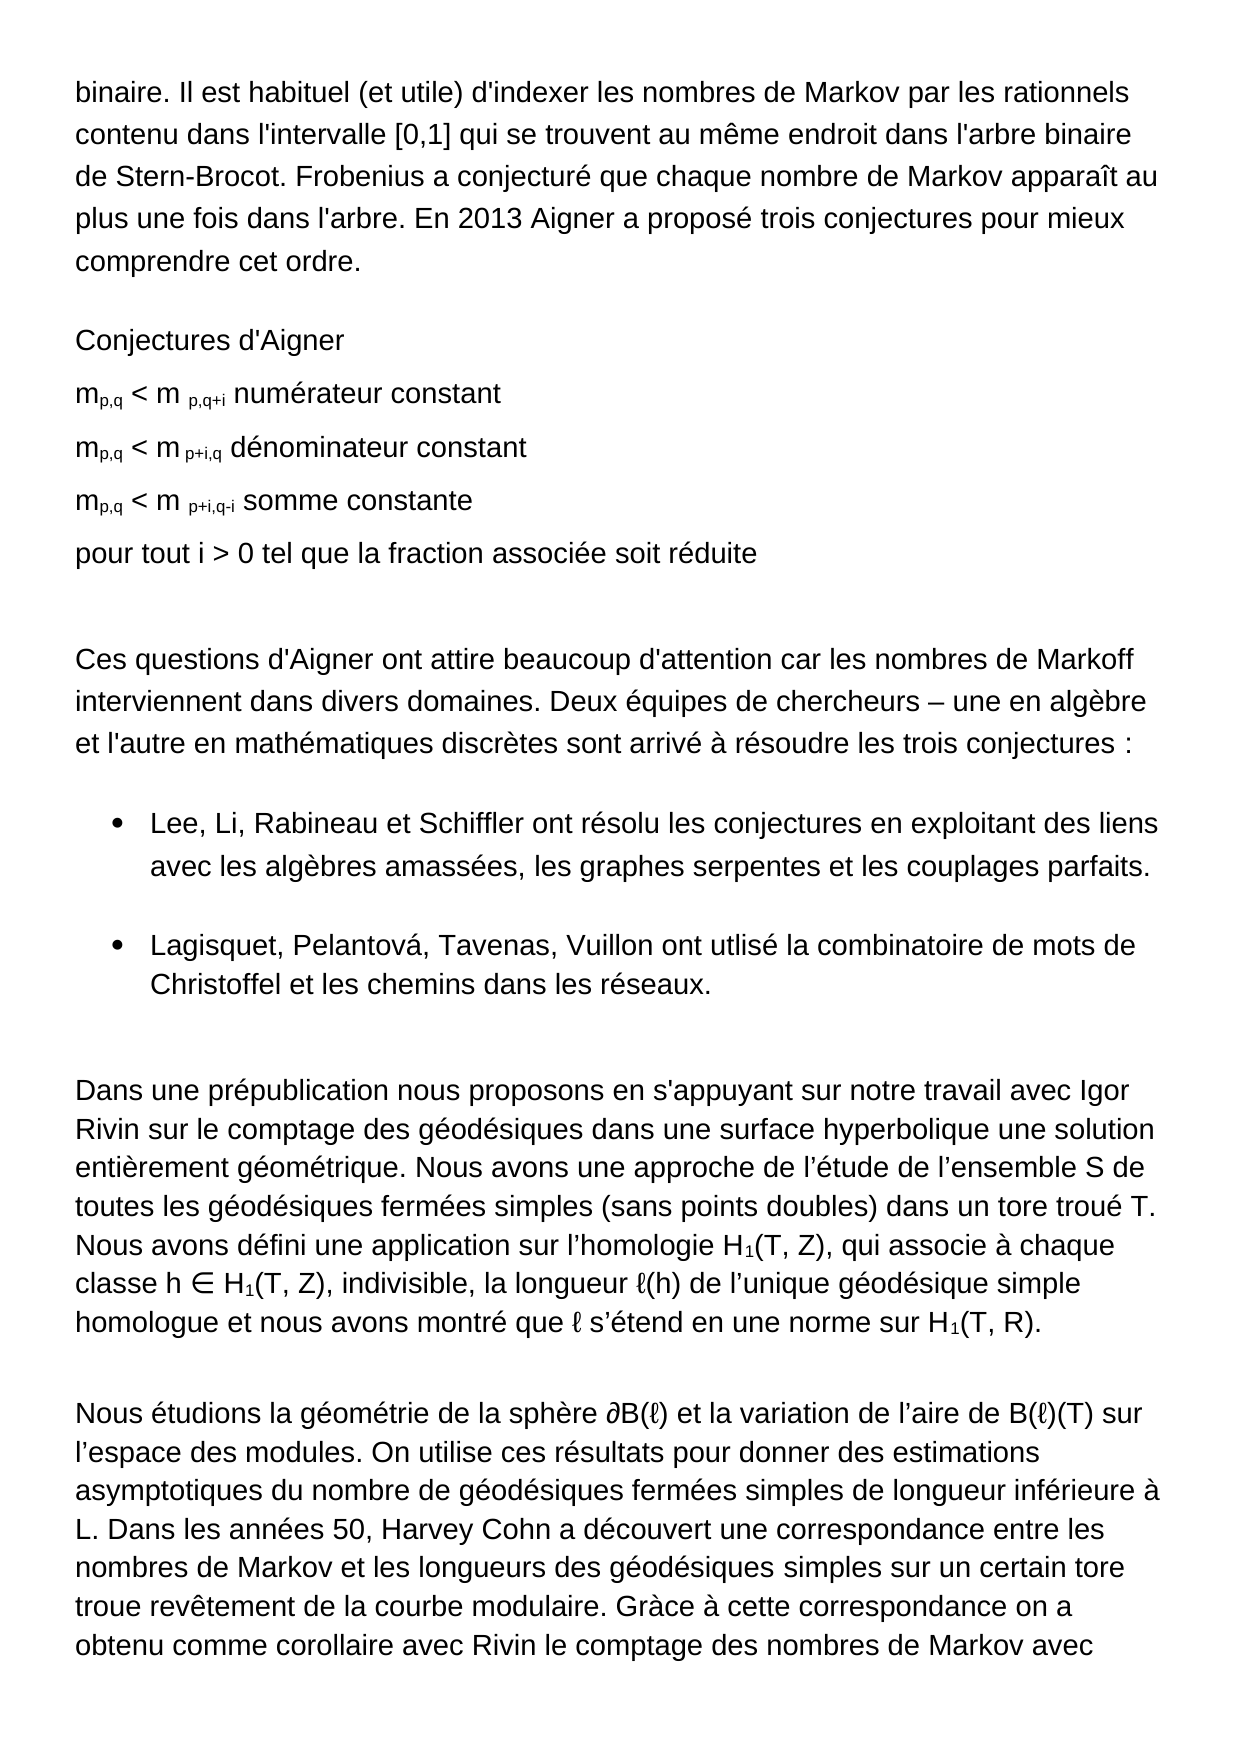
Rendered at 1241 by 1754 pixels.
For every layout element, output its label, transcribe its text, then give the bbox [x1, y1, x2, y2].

text Ces questions d'Aigner ont attire beaucoup d'attention car les nombres de Markoff interviennent dans divers domaines. Deux équipes de chercheurs – une en algèbre et l'autre en mathématiques discrètes sont arrivé à résoudre les trois conjectures : [75, 642, 1165, 760]
text Conjectures d'Aigner [75, 323, 1165, 357]
text mp,q < m p,q+i numérateur constant [75, 377, 1165, 410]
list Lee, Li, Rabineau et Schiffler ont résolu les conjectures en exploitant des liens avec les algèbres amassées, les graphes serpentes et les couplages parfaits. [112, 806, 1165, 882]
text Nous étudions la géométrie de la sphère ∂B(ℓ) et la variation de l’aire de B(ℓ)(T) sur l’espace des modules. On utilise ces résultats pour donner des estimations asymptotiques du nombre de géodésiques fermées simples de longueur inférieure à L. Dans les années 50, Harvey Cohn a découvert une correspondance entre les nombres de Markov et les longueurs des géodésiques simples sur un certain tore troue revêtement de la courbe modulaire. Gràce à cette correspondance on a obtenu comme corollaire avec Rivin le comptage des nombres de Markov avec [75, 1396, 1165, 1661]
list Lagisquet, Pelantová, Tavenas, Vuillon ont utlisé la combinatoire de mots de Christoffel et les chemins dans les réseaux. [112, 928, 1165, 1001]
text binaire. Il est habituel (et utile) d'indexer les nombres de Markov par les rationnels contenu dans l'intervalle [0,1] qui se trouvent au même endroit dans l'arbre binaire de Stern-Brocot. Frobenius a conjecturé que chaque nombre de Markov apparaît au plus une fois dans l'arbre. En 2013 Aigner a proposé trois conjectures pour mieux comprendre cet ordre. [75, 75, 1165, 277]
text Dans une prépublication nous proposons en s'appuyant sur notre travail avec Igor Rivin sur le comptage des géodésiques dans une surface hyperbolique une solution entièrement géométrique. Nous avons une approche de l’étude de l’ensemble S de toutes les géodésiques fermées simples (sans points doubles) dans un tore troué T. Nous avons défini une application sur l’homologie H1(T, Z), qui associe à chaque classe h ∈ H1(T, Z), indivisible, la longueur ℓ(h) de l’unique géodésique simple homologue et nous avons montré que ℓ s’étend en une norme sur H1(T, R). [75, 1073, 1165, 1338]
text pour tout i > 0 tel que la fraction associée soit réduite [75, 536, 1165, 569]
text mp,q < m p+i,q dénominateur constant [75, 430, 1165, 463]
text mp,q < m p+i,q-i somme constante [75, 483, 1165, 516]
